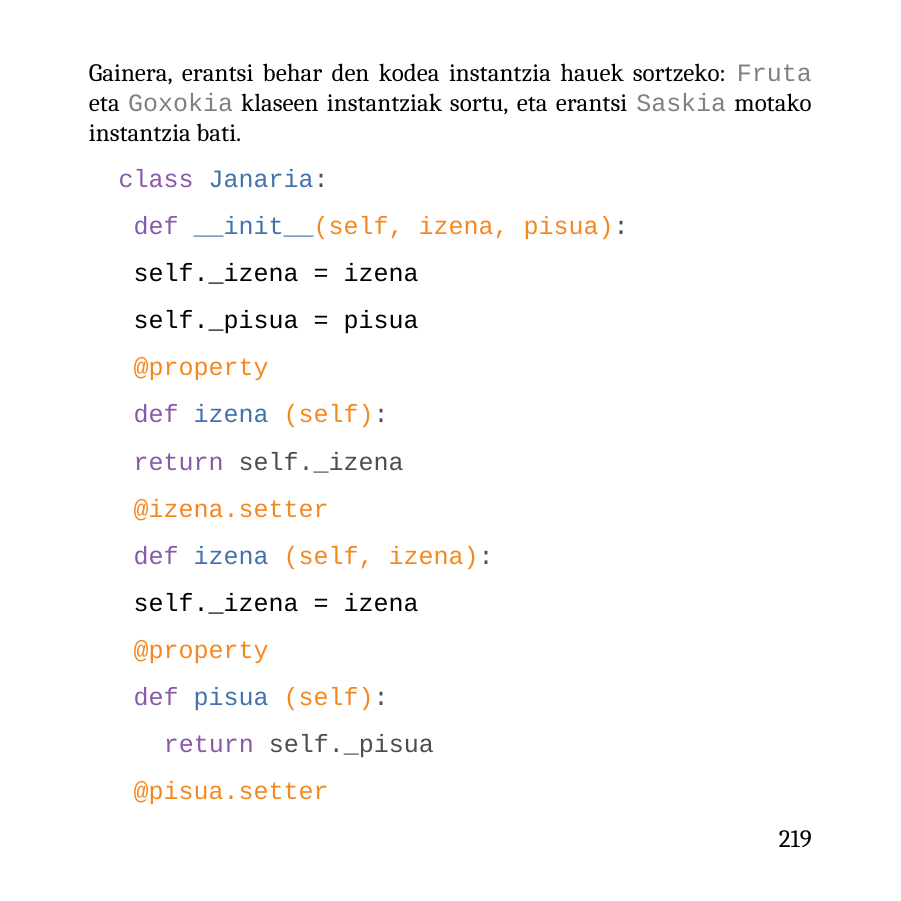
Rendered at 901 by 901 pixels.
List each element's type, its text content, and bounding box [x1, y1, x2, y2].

text self._izena = izena [118, 261, 811, 289]
text def __init__(self, izena, pisua): [118, 214, 811, 242]
text self._pisua = pisua [118, 308, 811, 336]
text class Janaria: [118, 167, 811, 195]
text def izena (self): [118, 402, 811, 430]
text self._izena = izena [118, 590, 811, 619]
text @pisua.setter [118, 779, 811, 807]
text return self._izena [118, 449, 811, 477]
text @property [118, 637, 811, 666]
text Gainera, erantsi behar den kodea instantzia hauek sortzeko: Fruta eta Goxokia klaseen instantziak sortu, eta erantsi Saskia motako instantzia bati. [89, 59, 811, 148]
text def izena (self, izena): [118, 543, 811, 572]
text @property [118, 355, 811, 383]
text @izena.setter [118, 496, 811, 524]
text return self._pisua [118, 732, 811, 760]
text def pisua (self): [118, 684, 811, 713]
